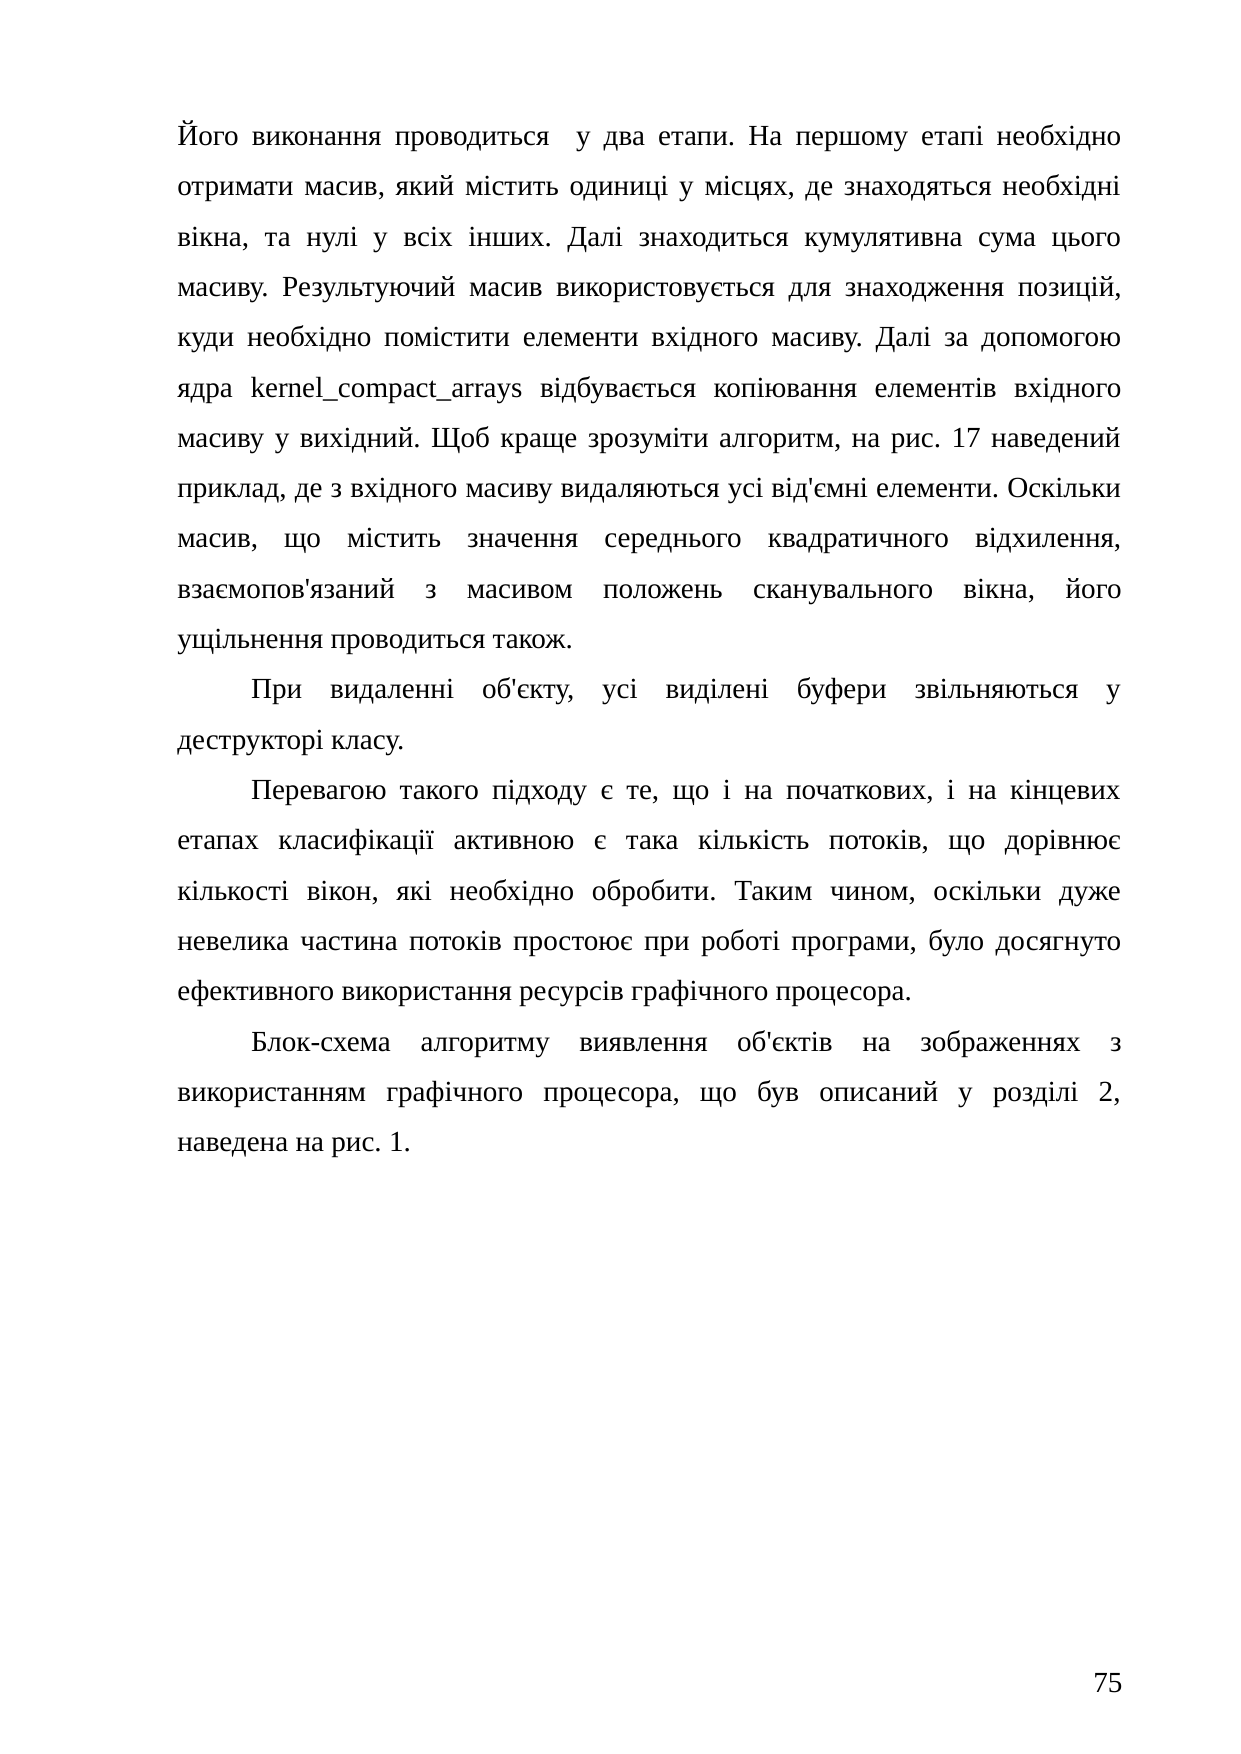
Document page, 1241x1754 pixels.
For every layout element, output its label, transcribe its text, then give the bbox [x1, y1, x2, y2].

text Блок-схема алгоритму виявлення об'єктів на зображеннях з використанням графічного процесора, що був описаний у розділі 2, наведена на рис. 1. [177, 1024, 1122, 1158]
text Його виконання проводиться у два етапи. На першому етапі необхідно отримати масив, який містить одиниці у місцях, де знаходяться необхідні вікна, та нулі у всіх інших. Далі знаходиться кумулятивна сума цього масиву. Результуючий масив використовується для знаходження позицій, куди необхідно помістити елементи вхідного масиву. Далі за допомогою ядра kernel_compact_arrays відбувається копіювання елементів вхідного масиву у вихідний. Щоб краще зрозуміти алгоритм, на рис. 17 наведений приклад, де з вхідного масиву видаляються усі від'ємні елементи. Оскільки масив, що містить значення середнього квадратичного відхилення, взаємопов'язаний з масивом положень сканувального вікна, його ущільнення проводиться також. [177, 118, 1122, 655]
text Перевагою такого підходу є те, що і на початкових, і на кінцевих етапах класифікації активною є така кількість потоків, що дорівнює кількості вікон, які необхідно обробити. Таким чином, оскільки дуже невелика частина потоків простоює при роботі програми, було досягнуто ефективного використання ресурсів графічного процесора. [177, 772, 1122, 1007]
text При видаленні об'єкту, усі виділені буфери звільняються у деструкторі класу. [177, 672, 1122, 755]
